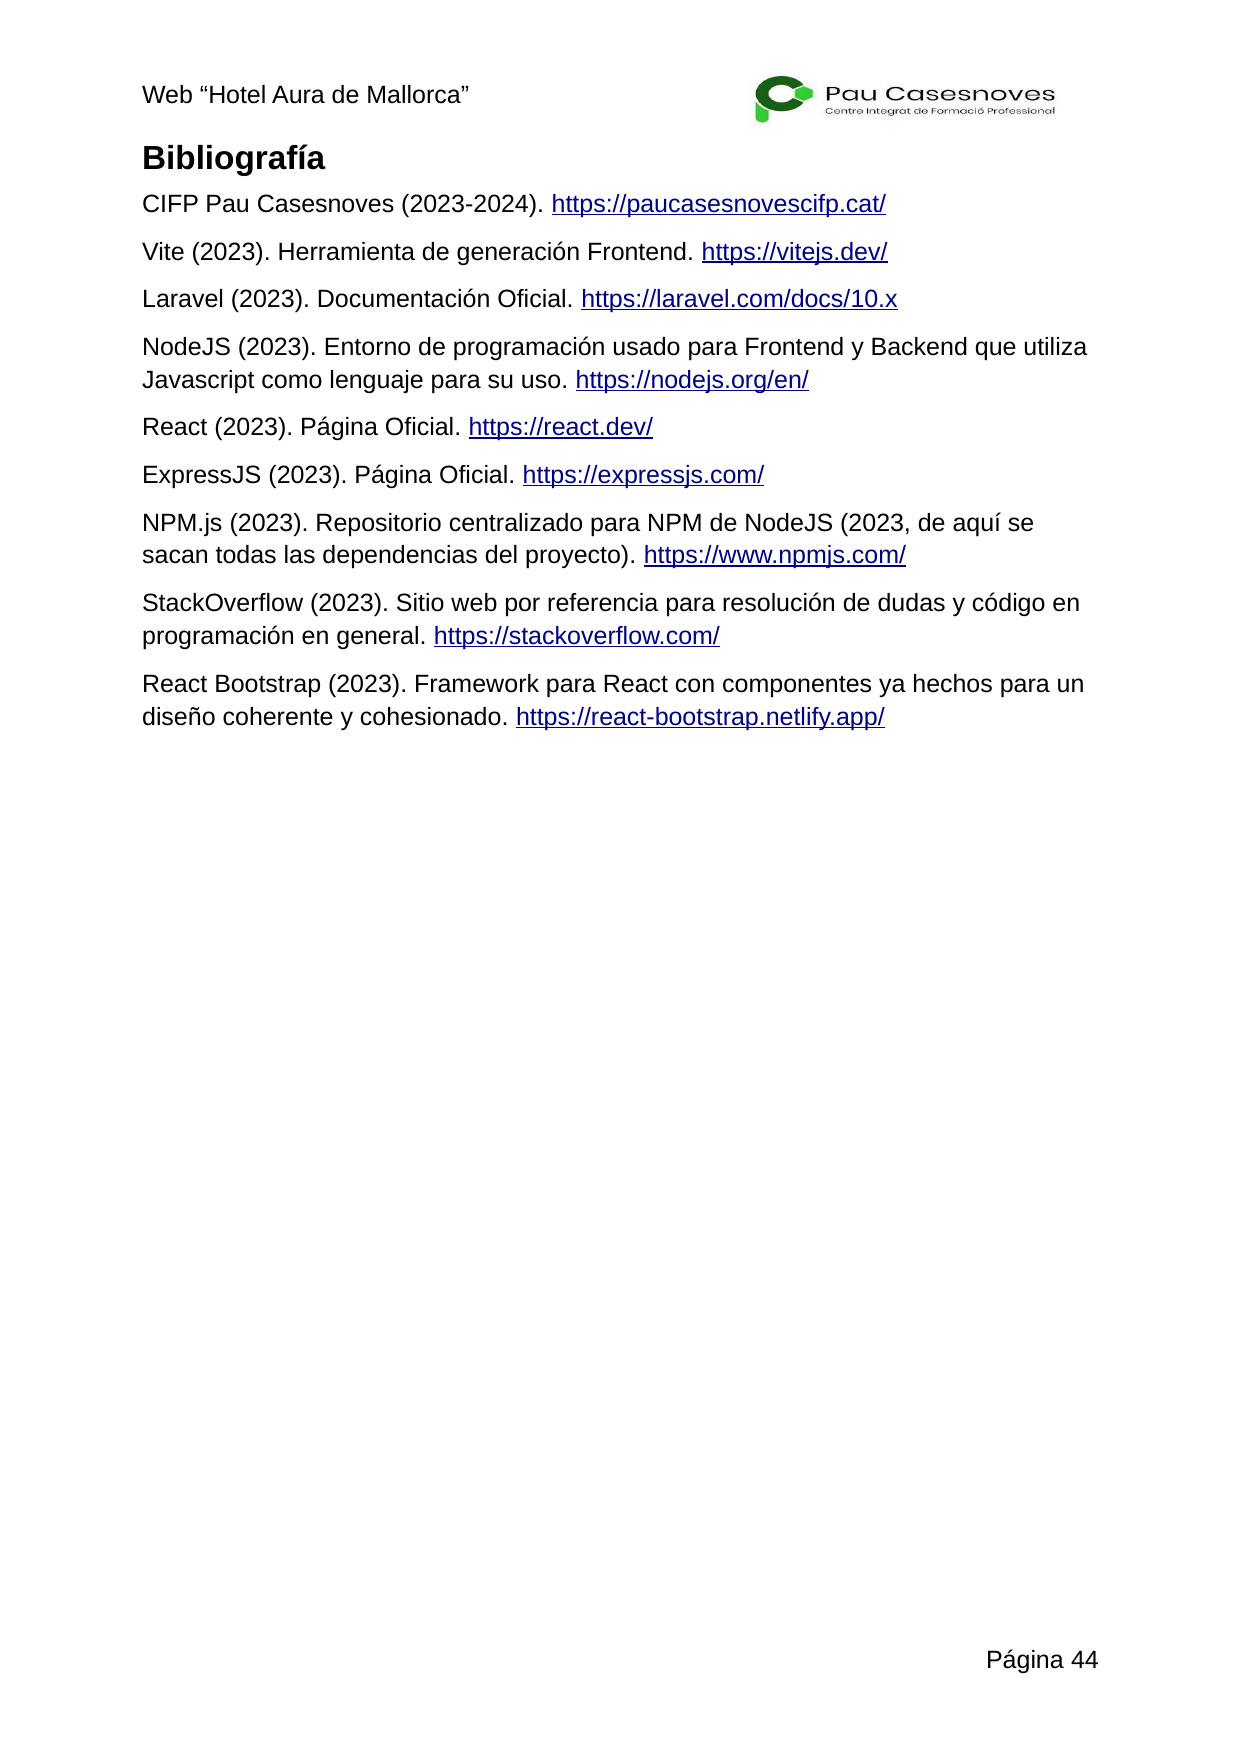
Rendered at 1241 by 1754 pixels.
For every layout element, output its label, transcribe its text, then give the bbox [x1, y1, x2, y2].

text CIFP Pau Casesnoves (2023-2024). https://paucasesnovescifp.cat/ [142, 189, 1098, 218]
text Vite (2023). Herramienta de generación Frontend. https://vitejs.dev/ [142, 236, 1098, 265]
picture [748, 72, 1075, 127]
text ExpressJS (2023). Página Oficial. https://expressjs.com/ [142, 460, 1098, 489]
text React Bootstrap (2023). Framework para React con componentes ya hechos para un diseño coherente y cohesionado. https://react-bootstrap.netlify.app/ [142, 669, 1098, 731]
subtitle Bibliografía [142, 138, 1098, 176]
text StackOverflow (2023). Sitio web por referencia para resolución de dudas y código en programación en general. https://stackoverflow.com/ [142, 588, 1098, 650]
text NodeJS (2023). Entorno de programación usado para Frontend y Backend que utiliza Javascript como lenguaje para su uso. https://nodejs.org/en/ [142, 332, 1098, 393]
text Laravel (2023). Documentación Oficial. https://laravel.com/docs/10.x [142, 284, 1098, 313]
text NPM.js (2023). Repositorio centralizado para NPM de NodeJS (2023, de aquí se sacan todas las dependencias del proyecto). https://www.npmjs.com/ [142, 507, 1098, 569]
text React (2023). Página Oficial. https://react.dev/ [142, 412, 1098, 441]
